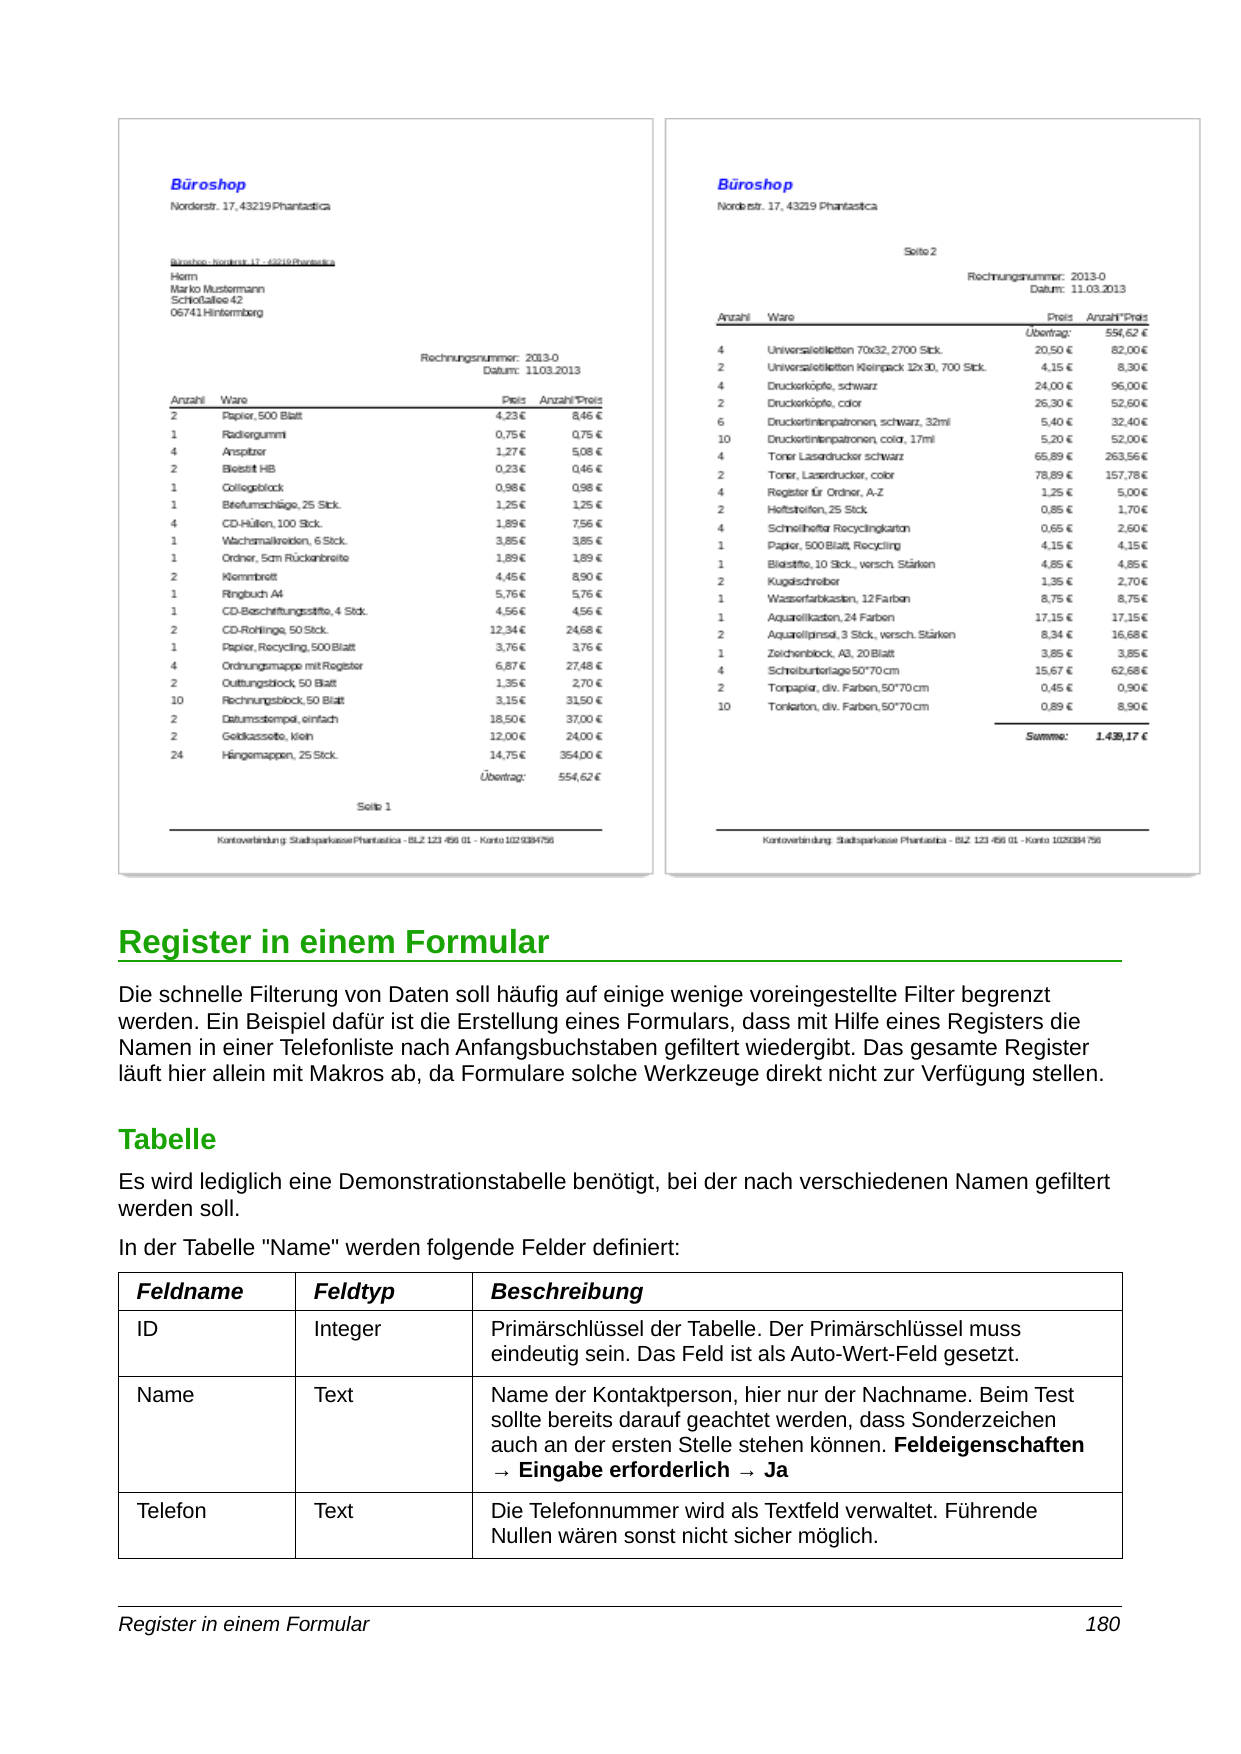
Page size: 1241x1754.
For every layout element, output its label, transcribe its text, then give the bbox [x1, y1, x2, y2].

table_header Beschreibung [473, 1273, 1122, 1310]
subtitle Register in einem Formular [118, 922, 1122, 960]
text In der Tabelle "Name" werden folgende Felder definiert: [118, 1233, 1122, 1260]
table_cell Name [119, 1377, 295, 1492]
text Die schnelle Filterung von Daten soll häufig auf einige wenige voreingestellte Filter begrenzt werden. Ein Beispiel dafür ist die Erstellung eines Formulars, dass mit Hilfe eines Registers die Namen in einer Telefonliste nach Anfangsbuchstaben gefiltert wiedergibt. Das gesamte Register läuft hier allein mit Makros ab, da Formulare solche Werkzeuge direkt nicht zur Verfügung stellen. [118, 981, 1122, 1087]
table_cell Text [296, 1377, 472, 1492]
table_header Feldtyp [296, 1273, 472, 1310]
table_header Feldname [119, 1273, 295, 1310]
picture [118, 118, 1201, 878]
table_cell Primärschlüssel der Tabelle. Der Primärschlüssel muss eindeutig sein. Das Feld ist als Auto-Wert-Feld gesetzt. [473, 1311, 1122, 1376]
table_cell Integer [296, 1311, 472, 1376]
table_cell Name der Kontaktperson, hier nur der Nachname. Beim Test sollte bereits darauf geachtet werden, dass Sonderzeichen auch an der ersten Stelle stehen können. Feldeigenschaften → Eingabe erforderlich → Ja [473, 1377, 1122, 1492]
subtitle Tabelle [118, 1122, 1122, 1156]
table_cell Die Telefonnummer wird als Textfeld verwaltet. Führende Nullen wären sonst nicht sicher möglich. [473, 1493, 1122, 1558]
table_cell Telefon [119, 1493, 295, 1558]
text Es wird lediglich eine Demonstrationstabelle benötigt, bei der nach verschiedenen Namen gefiltert werden soll. [118, 1168, 1122, 1221]
table_cell ID [119, 1311, 295, 1376]
table_cell Text [296, 1493, 472, 1558]
